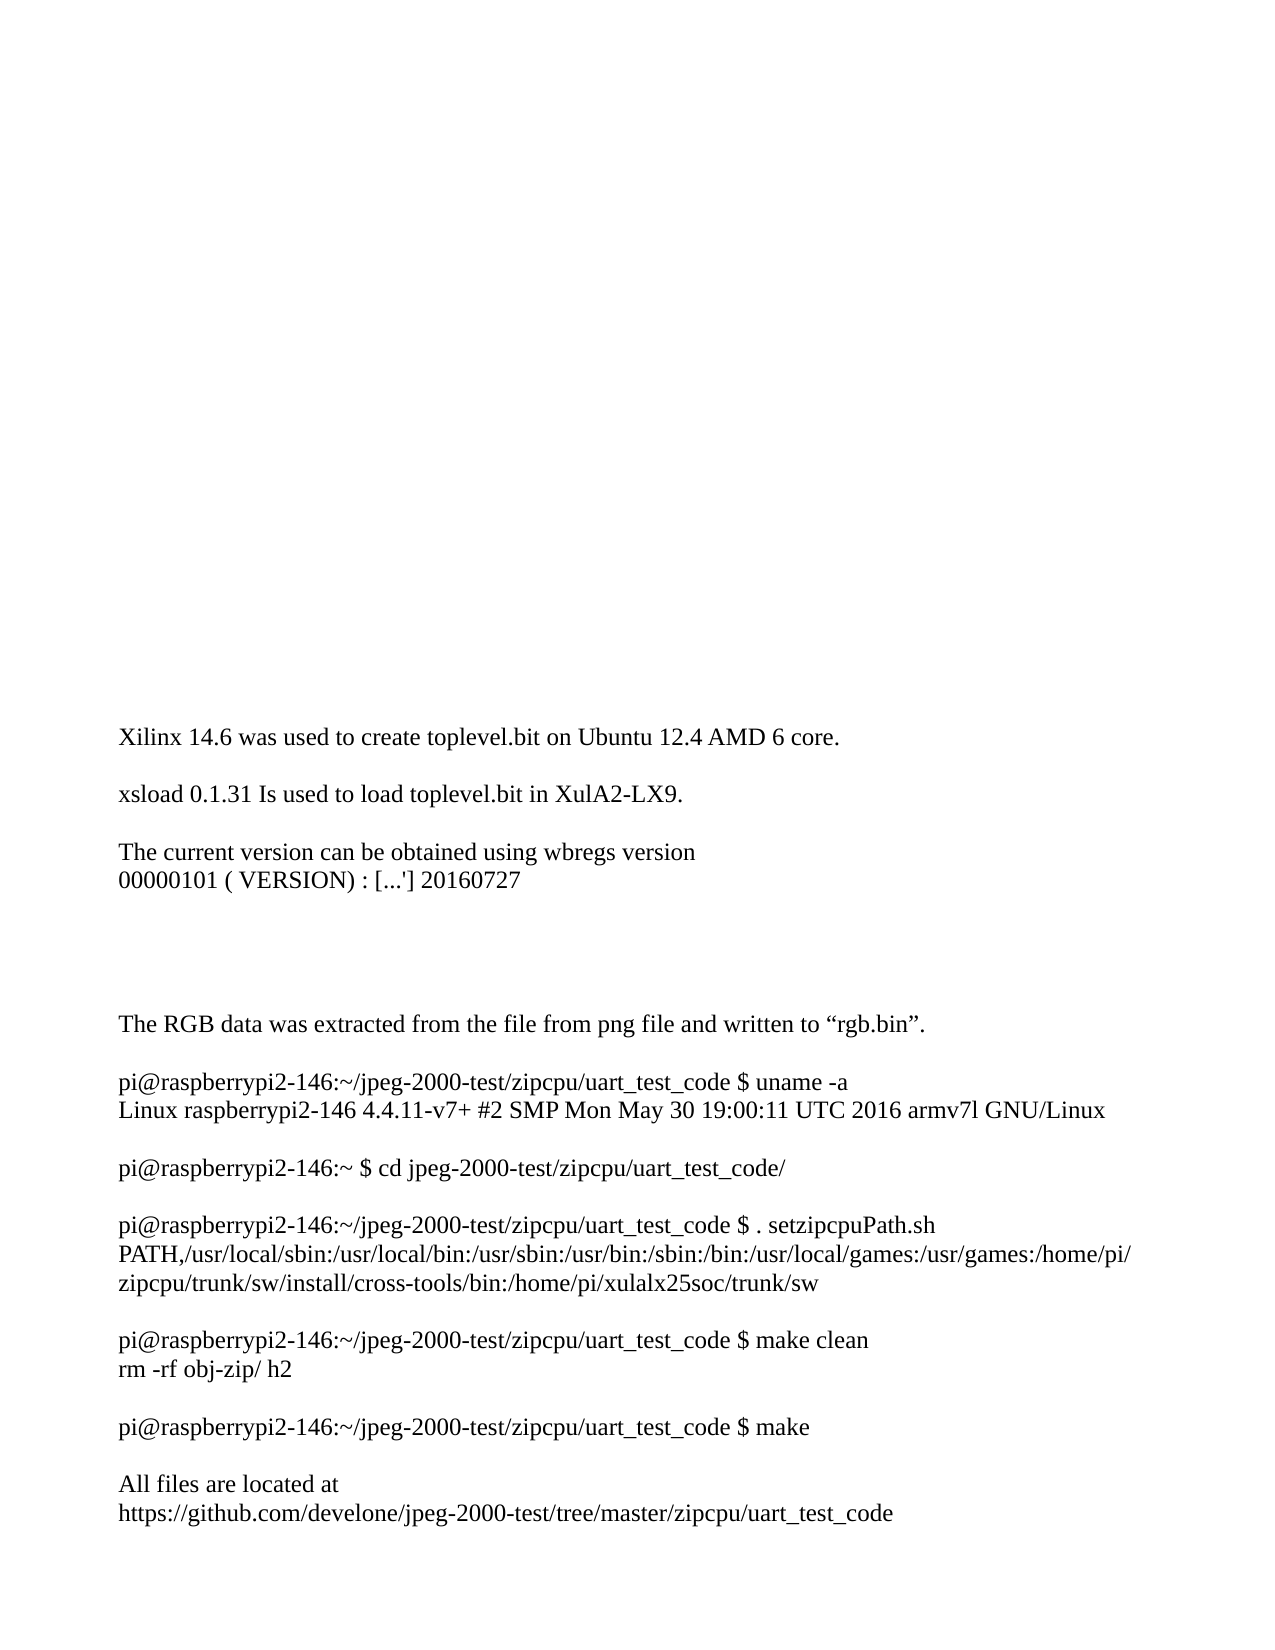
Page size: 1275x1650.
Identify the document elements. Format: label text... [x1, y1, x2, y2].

text rm -rf obj-zip/ h2 [118, 1354, 1157, 1383]
text All files are located at [118, 1469, 1157, 1498]
text The current version can be obtained using wbregs version [118, 837, 1157, 866]
text pi@raspberrypi2-146:~/jpeg-2000-test/zipcpu/uart_test_code $ uname -a [118, 1067, 1157, 1096]
text pi@raspberrypi2-146:~/jpeg-2000-test/zipcpu/uart_test_code $ make clean [118, 1326, 1157, 1354]
text pi@raspberrypi2-146:~ $ cd jpeg-2000-test/zipcpu/uart_test_code/ [118, 1153, 1157, 1182]
text 00000101 ( VERSION) : [...'] 20160727 [118, 866, 1157, 894]
text The RGB data was extracted from the file from png file and written to “rgb.bin”. [118, 1009, 1157, 1038]
text pi@raspberrypi2-146:~/jpeg-2000-test/zipcpu/uart_test_code $ make [118, 1412, 1157, 1441]
text xsload 0.1.31 Is used to load toplevel.bit in XulA2-LX9. [118, 779, 1157, 808]
text Linux raspberrypi2-146 4.4.11-v7+ #2 SMP Mon May 30 19:00:11 UTC 2016 armv7l GNU/Linux [118, 1096, 1157, 1124]
text Xilinx 14.6 was used to create toplevel.bit on Ubuntu 12.4 AMD 6 core. [118, 722, 1157, 751]
text pi@raspberrypi2-146:~/jpeg-2000-test/zipcpu/uart_test_code $ . setzipcpuPath.sh PATH,/usr/local/sbin:/usr/local/bin:/usr/sbin:/usr/bin:/sbin:/bin:/usr/local/games:/usr/games:/home/pi/zipcpu/trunk/sw/install/cross-tools/bin:/home/pi/xulalx25soc/trunk/sw [118, 1211, 1157, 1297]
text https://github.com/develone/jpeg-2000-test/tree/master/zipcpu/uart_test_code [118, 1498, 1157, 1527]
